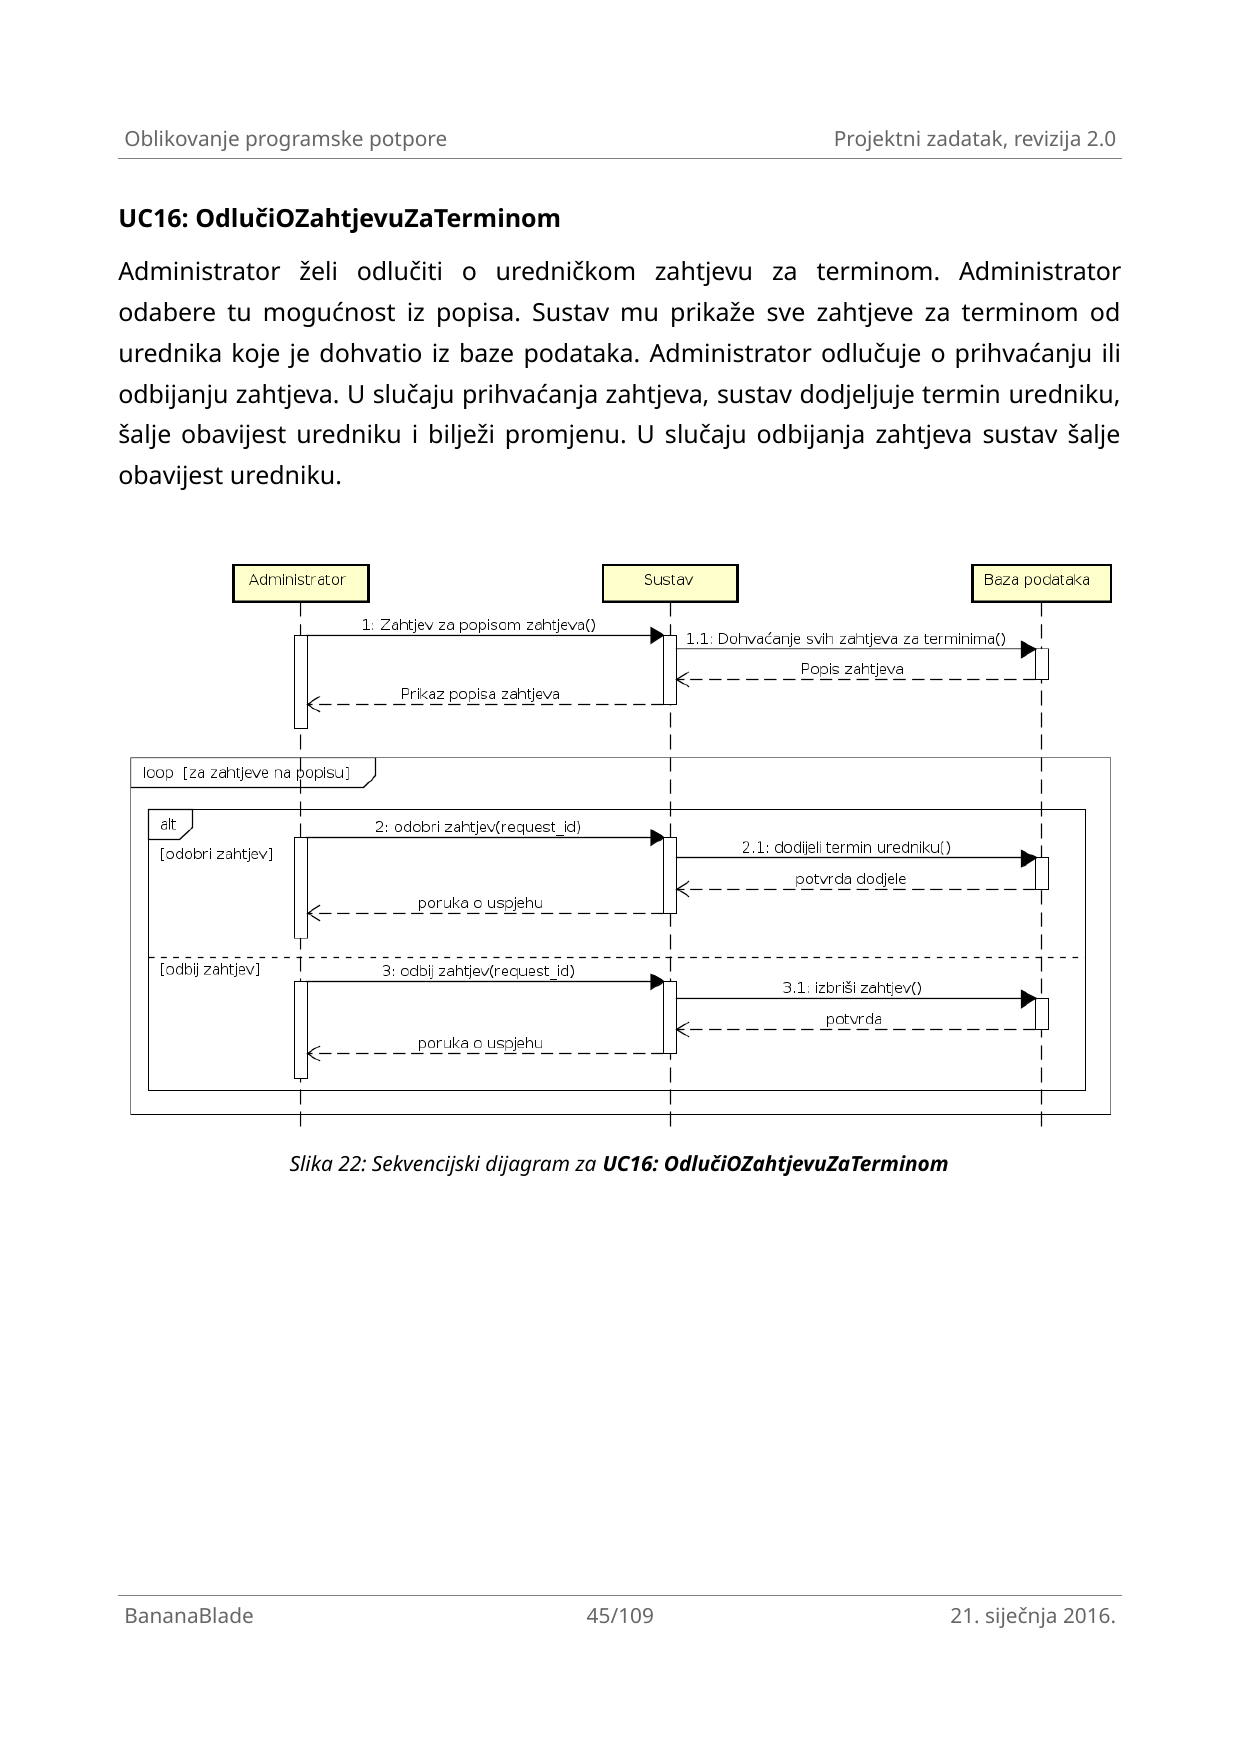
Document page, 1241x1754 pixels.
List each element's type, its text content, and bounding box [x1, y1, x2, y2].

text Slika 22: Sekvencijski dijagram za UC16: OdlučiOZahtjevuZaTerminom [118, 1144, 1122, 1178]
subtitle UC16: OdlučiOZahtjevuZaTerminom [118, 201, 1122, 234]
picture [118, 552, 1123, 1144]
text Administrator želi odlučiti o uredničkom zahtjevu za terminom. Administrator odabere tu mogućnost iz popisa. Sustav mu prikaže sve zahtjeve za terminom od urednika koje je dohvatio iz baze podataka. Administrator odlučuje o prihvaćanju ili odbijanju zahtjeva. U slučaju prihvaćanja zahtjeva, sustav dodjeljuje termin uredniku, šalje obavijest uredniku i bilježi promjenu. U slučaju odbijanja zahtjeva sustav šalje obavijest uredniku. [118, 254, 1122, 492]
